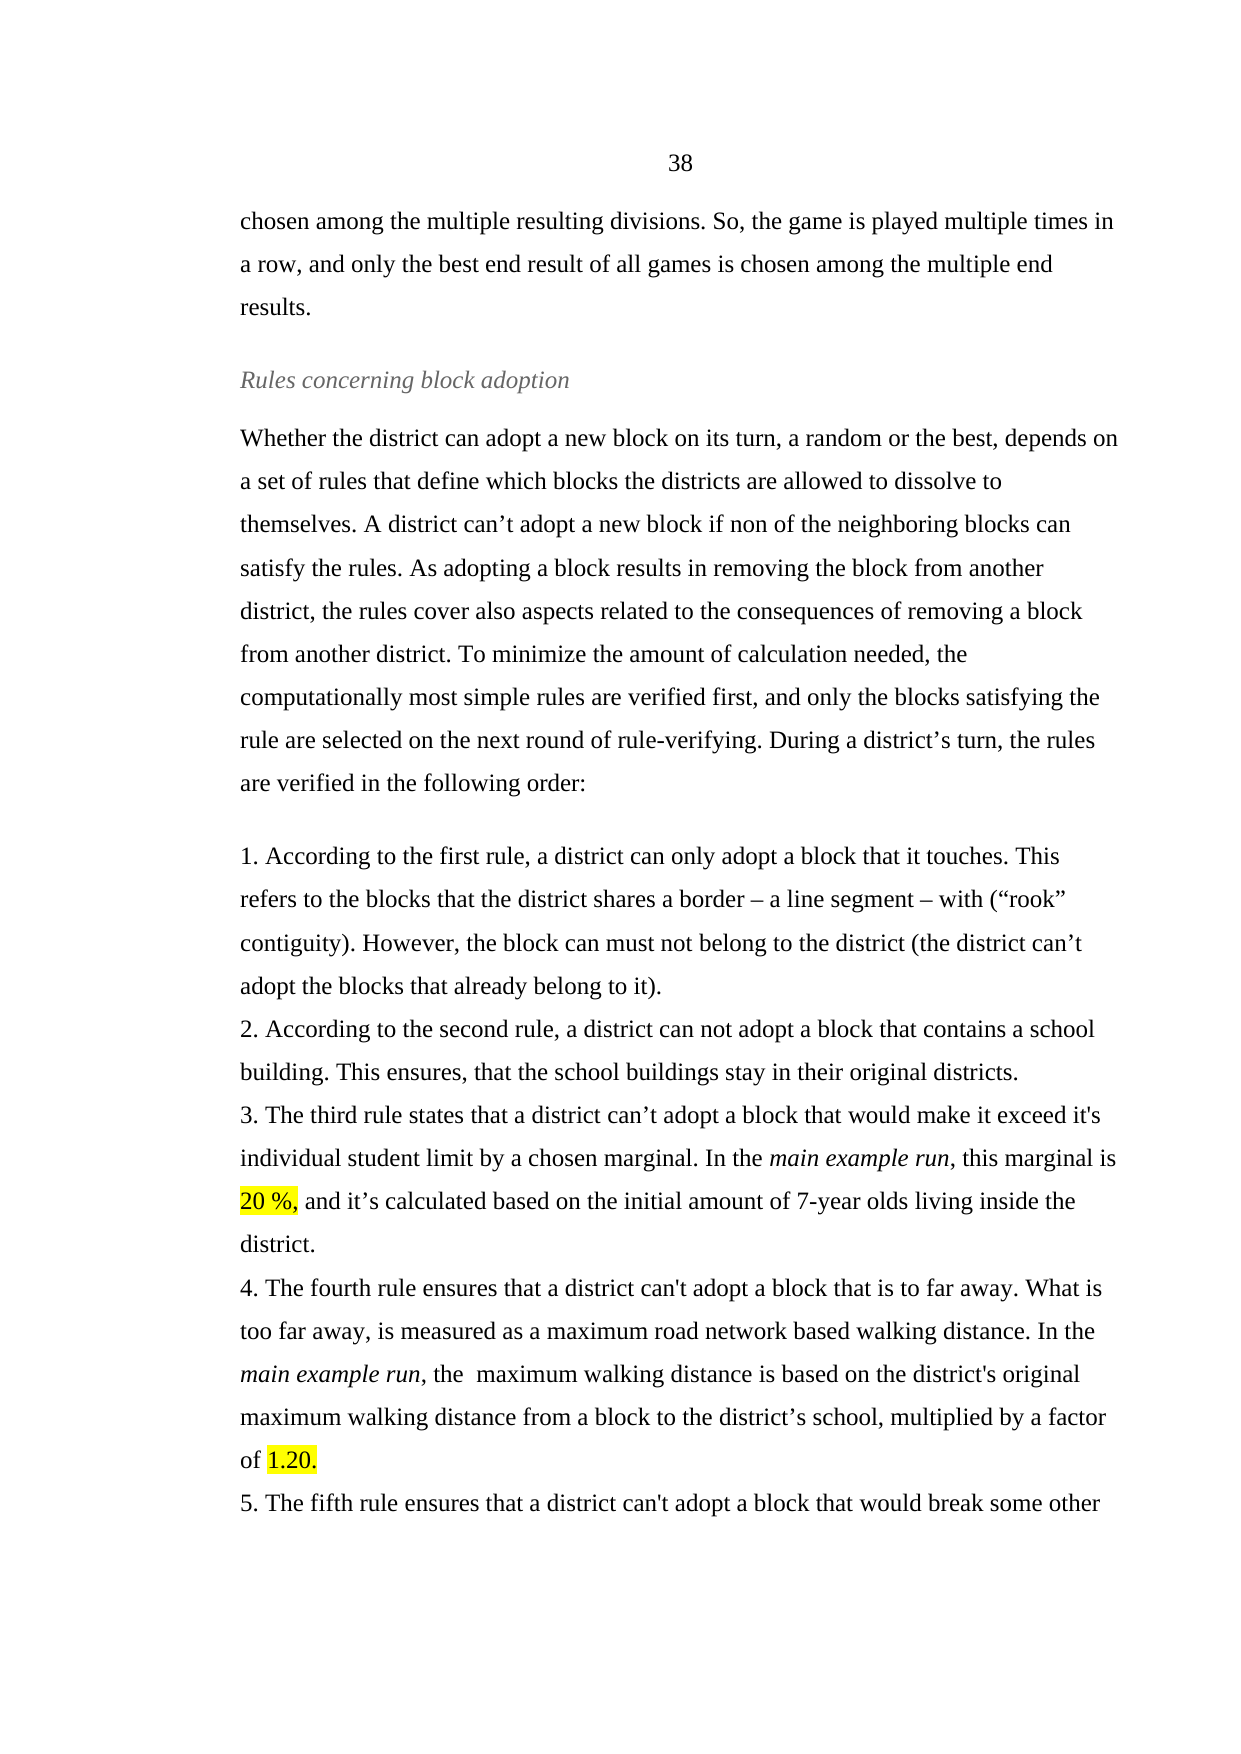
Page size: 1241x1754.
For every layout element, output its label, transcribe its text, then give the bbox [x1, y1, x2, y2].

text 1. According to the first rule, a district can only adopt a block that it touches. This refers to the blocks that the district shares a border – a line segment – with (“rook” contiguity). However, the block can must not belong to the district (the district can’t adopt the blocks that already belong to it). 2. According to the second rule, a district can not adopt a block that contains a school building. This ensures, that the school buildings stay in their original districts. 3. The third rule states that a district can’t adopt a block that would make it exceed it's individual student limit by a chosen marginal. In the main example run, this marginal is 20 %, and it’s calculated based on the initial amount of 7-year olds living inside the district. 4. The fourth rule ensures that a district can't adopt a block that is to far away. What is too far away, is measured as a maximum road network based walking distance. In the main example run, the maximum walking distance is based on the district's original maximum walking distance from a block to the district’s school, multiplied by a factor of 1.20. 5. The fifth rule ensures that a district can't adopt a block that would break some other [240, 841, 1121, 1517]
text chosen among the multiple resulting divisions. So, the game is played multiple times in a row, and only the best end result of all games is chosen among the multiple end results. [240, 206, 1121, 321]
subtitle Rules concerning block adoption [240, 365, 1121, 394]
text Whether the district can adopt a new block on its turn, a random or the best, depends on a set of rules that define which blocks the districts are allowed to dissolve to themselves. A district can’t adopt a new block if non of the neighboring blocks can satisfy the rules. As adopting a block results in removing the block from another district, the rules cover also aspects related to the consequences of removing a block from another district. To minimize the amount of calculation needed, the computationally most simple rules are verified first, and only the blocks satisfying the rule are selected on the next round of rule-verifying. During a district’s turn, the rules are verified in the following order: [240, 423, 1121, 797]
